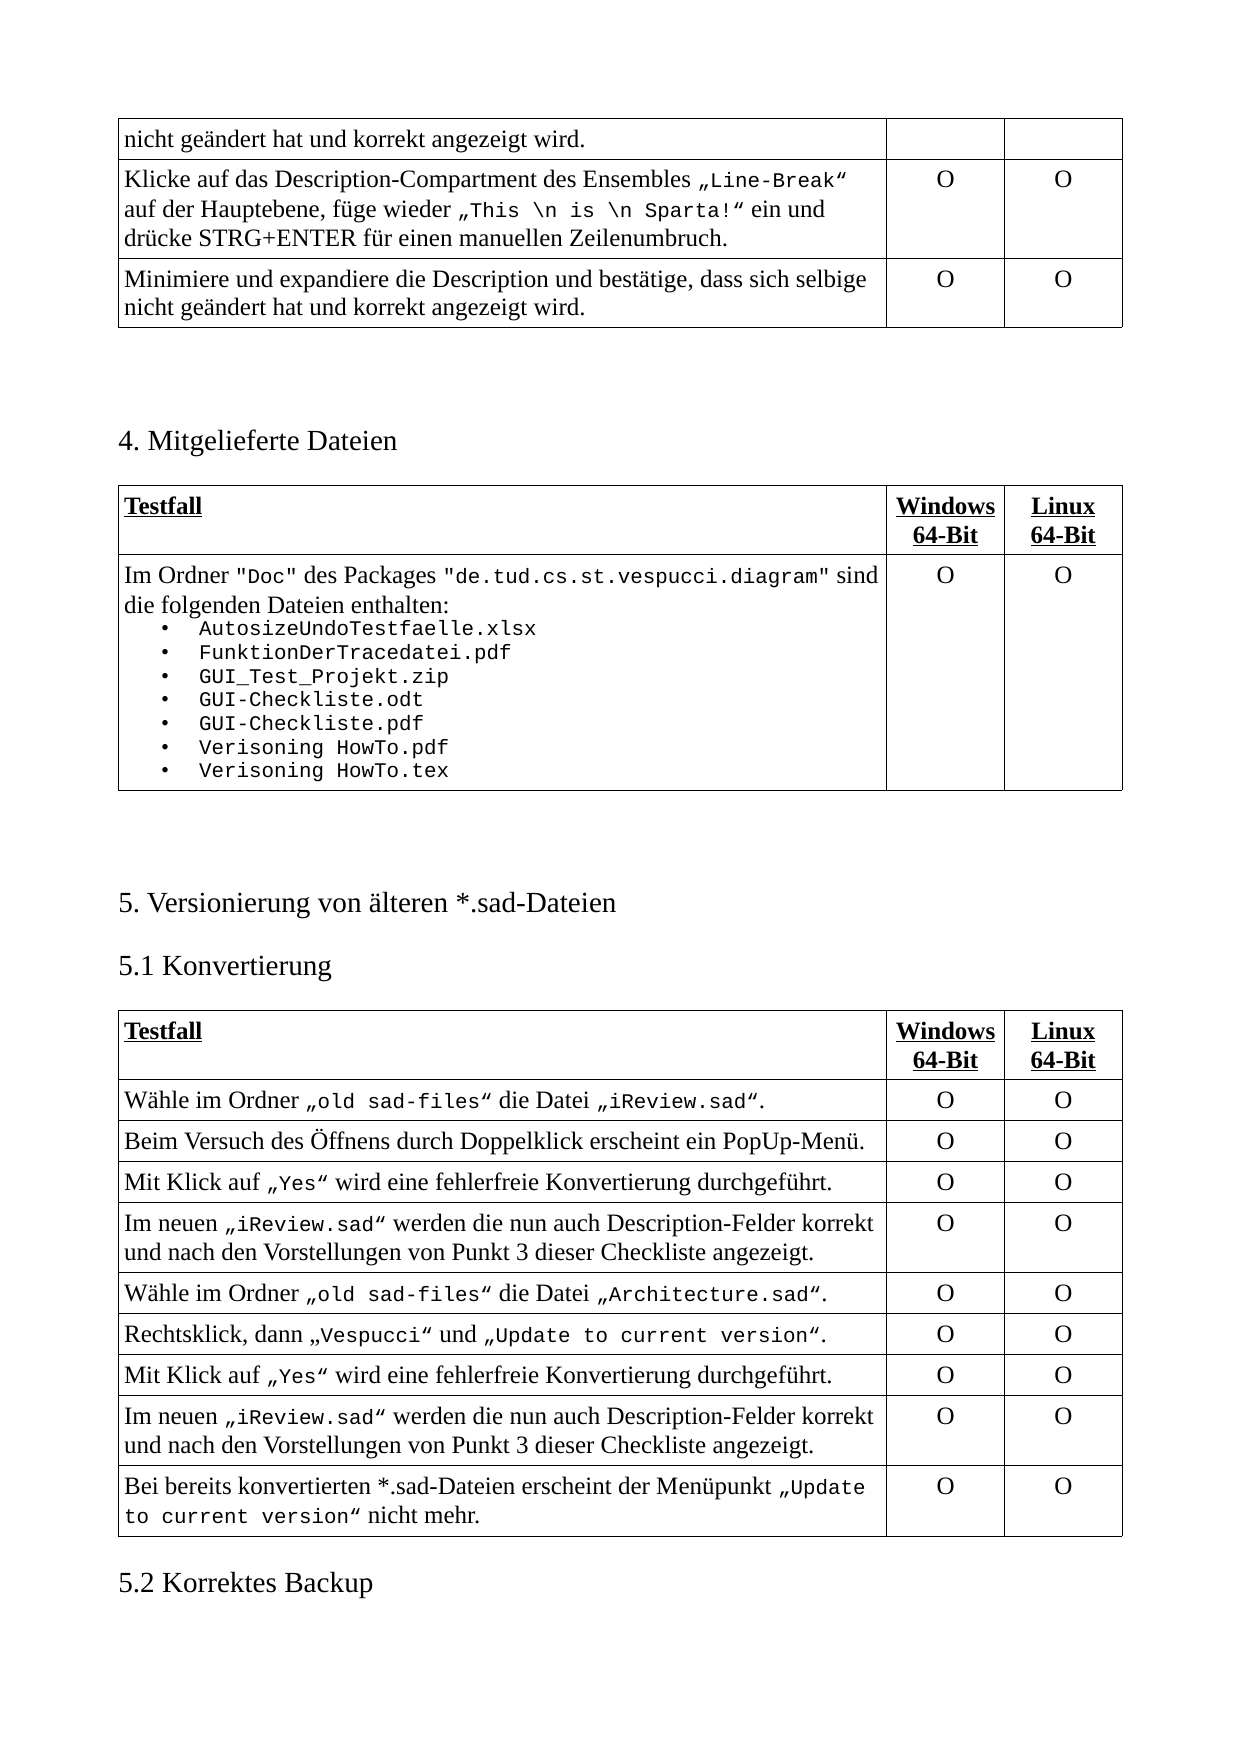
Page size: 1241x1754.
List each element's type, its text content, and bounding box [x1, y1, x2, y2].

table_cell O [1005, 1355, 1122, 1395]
table_cell [1005, 119, 1122, 158]
table_cell O [887, 1121, 1004, 1161]
table_cell O [1005, 1203, 1122, 1272]
table_cell O [887, 259, 1004, 327]
table_cell O [1005, 160, 1122, 258]
table_cell Wähle im Ordner „old sad-files“ die Datei „iReview.sad“. [119, 1080, 886, 1120]
table_cell O [887, 1273, 1004, 1313]
table_header Windows 64-Bit [887, 486, 1004, 554]
table_cell Mit Klick auf „Yes“ wird eine fehlerfreie Konvertierung durchgeführt. [119, 1162, 886, 1202]
text 4. Mitgelieferte Dateien [118, 423, 1122, 456]
table_cell O [887, 1396, 1004, 1465]
table_cell O [887, 1466, 1004, 1536]
table_cell Beim Versuch des Öffnens durch Doppelklick erscheint ein PopUp-Menü. [119, 1121, 886, 1161]
table_cell Im Ordner "Doc" des Packages "de.tud.cs.st.vespucci.diagram" sind die folgenden Dateien enthalten: AutosizeUndoTestfaelle.xlsx FunktionDerTracedatei.pdf GUI_Test_Projekt.zip GUI-Checkliste.odt GUI-Checkliste.pdf Verisoning HowTo.pdf Verisoning HowTo.tex [119, 555, 886, 790]
text 5.1 Konvertierung [118, 948, 1122, 981]
table_cell O [1005, 1466, 1122, 1536]
table_cell O [887, 1203, 1004, 1272]
table_header Linux 64-Bit [1005, 486, 1122, 554]
text 5.2 Korrektes Backup [118, 1565, 1122, 1598]
table_cell Rechtsklick, dann „Vespucci“ und „Update to current version“. [119, 1314, 886, 1354]
table_cell Klicke auf das Description-Compartment des Ensembles „Line-Break“ auf der Hauptebene, füge wieder „This \n is \n Sparta!“ ein und drücke STRG+ENTER für einen manuellen Zeilenumbruch. [119, 160, 886, 258]
table_cell O [887, 555, 1004, 790]
table_cell O [887, 1355, 1004, 1395]
table_cell O [1005, 1273, 1122, 1313]
table_cell nicht geändert hat und korrekt angezeigt wird. [119, 119, 886, 158]
table_cell O [887, 1080, 1004, 1120]
table_cell Mit Klick auf „Yes“ wird eine fehlerfreie Konvertierung durchgeführt. [119, 1355, 886, 1395]
table_cell Im neuen „iReview.sad“ werden die nun auch Description-Felder korrekt und nach den Vorstellungen von Punkt 3 dieser Checkliste angezeigt. [119, 1396, 886, 1465]
table_cell O [1005, 1121, 1122, 1161]
table_cell O [887, 1314, 1004, 1354]
table_cell O [1005, 555, 1122, 790]
table_cell [887, 119, 1004, 158]
table_header Testfall [119, 486, 886, 554]
table_cell Bei bereits konvertierten *.sad-Dateien erscheint der Menüpunkt „Update to current version“ nicht mehr. [119, 1466, 886, 1536]
table_cell O [1005, 1080, 1122, 1120]
text 5. Versionierung von älteren *.sad-Dateien [118, 886, 1122, 919]
table_cell O [1005, 1314, 1122, 1354]
table_cell O [1005, 1162, 1122, 1202]
table_header Testfall [119, 1011, 886, 1079]
table_header Linux 64-Bit [1005, 1011, 1122, 1079]
table_cell O [887, 1162, 1004, 1202]
table_cell O [1005, 1396, 1122, 1465]
table_cell O [887, 160, 1004, 258]
table_cell Minimiere und expandiere die Description und bestätige, dass sich selbige nicht geändert hat und korrekt angezeigt wird. [119, 259, 886, 327]
table_cell O [1005, 259, 1122, 327]
table_cell Wähle im Ordner „old sad-files“ die Datei „Architecture.sad“. [119, 1273, 886, 1313]
table_header Windows 64-Bit [887, 1011, 1004, 1079]
table_cell Im neuen „iReview.sad“ werden die nun auch Description-Felder korrekt und nach den Vorstellungen von Punkt 3 dieser Checkliste angezeigt. [119, 1203, 886, 1272]
